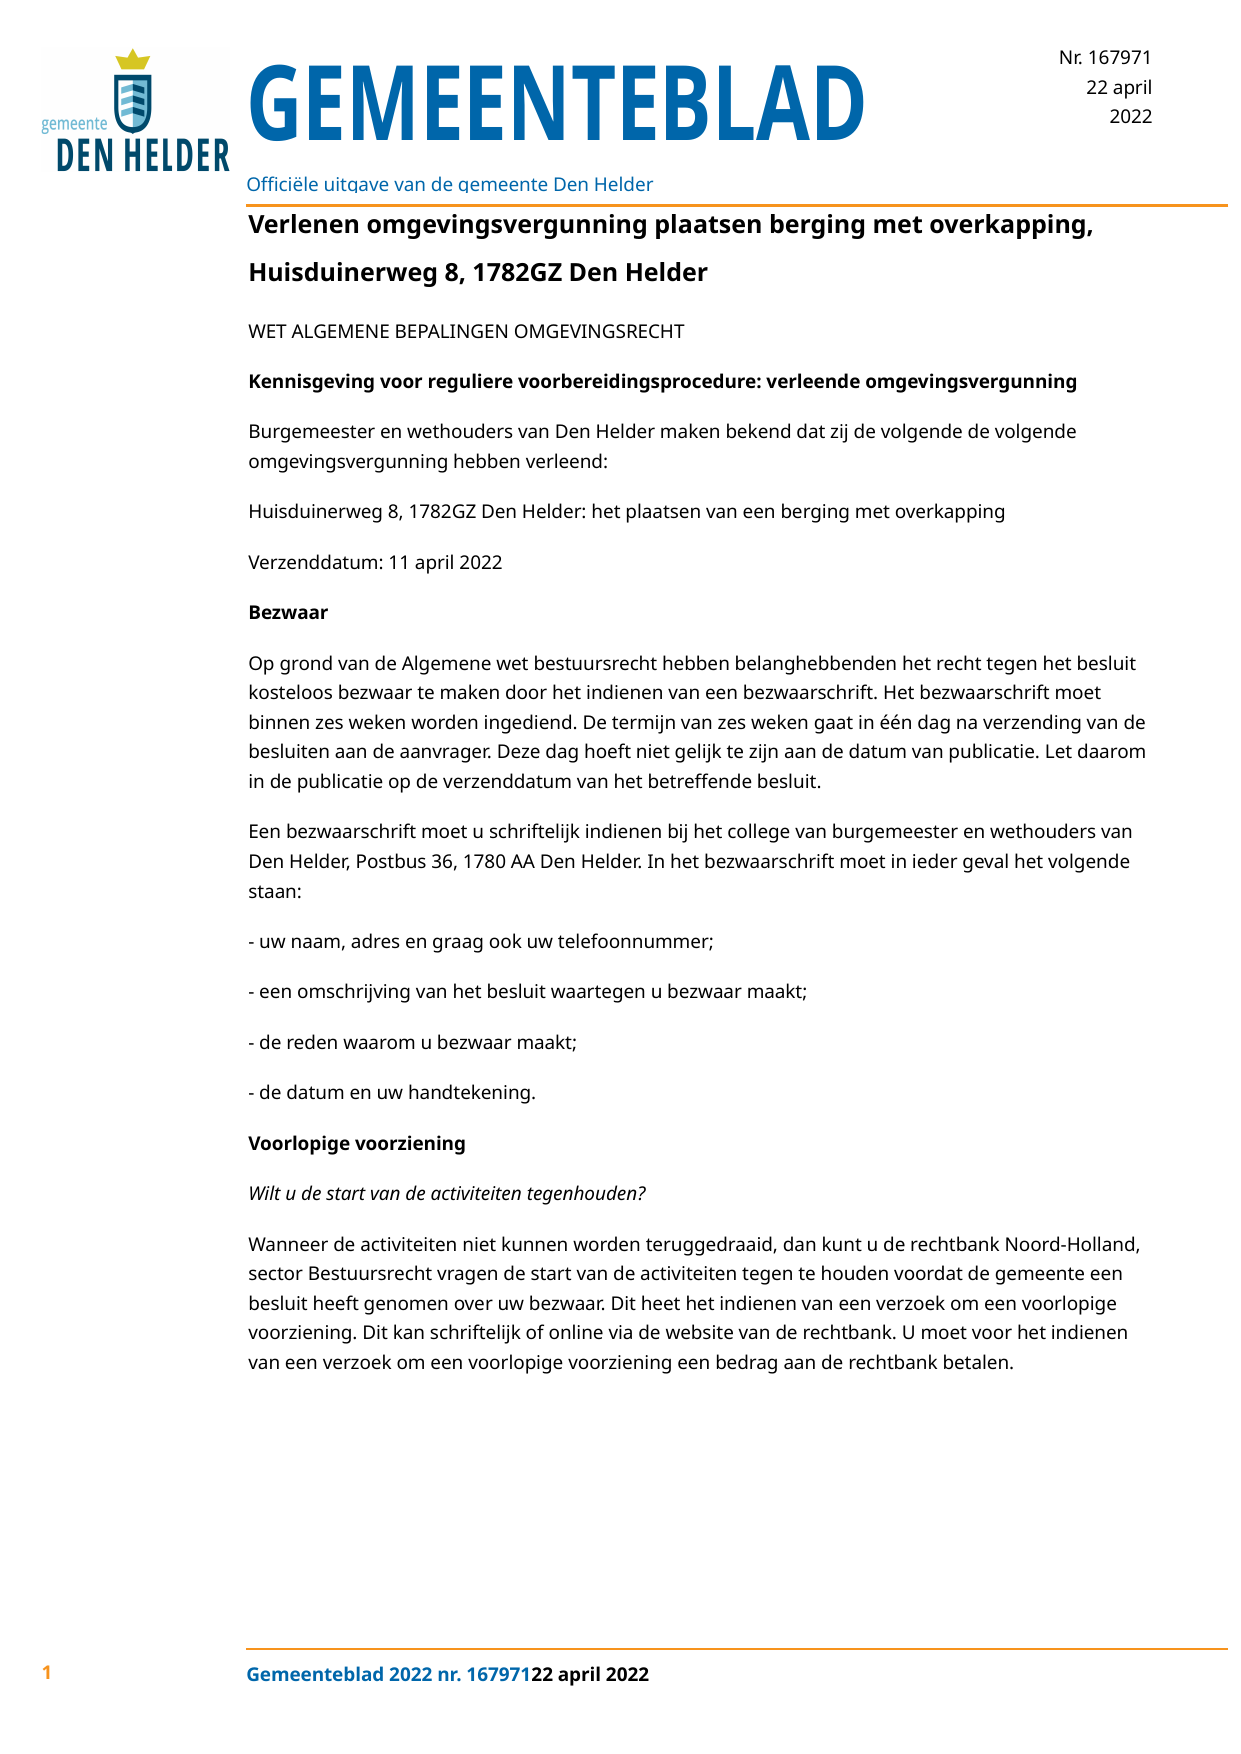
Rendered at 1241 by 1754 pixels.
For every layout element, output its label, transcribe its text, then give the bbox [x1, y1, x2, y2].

text Bezwaar [248, 599, 1152, 625]
text - de reden waarom u bezwaar maakt; [248, 1029, 1152, 1055]
text Voorlopige voorziening [248, 1130, 1152, 1156]
text Verlenen omgevingsvergunning plaatsen berging met overkapping, Huisduinerweg 8, 1782GZ Den Helder [248, 207, 1152, 288]
text - uw naam, adres en graag ook uw telefoonnummer; [248, 928, 1152, 954]
picture [41, 47, 231, 172]
text Wilt u de start van de activiteiten tegenhouden? [248, 1180, 1152, 1206]
text Op grond van de Algemene wet bestuursrecht hebben belanghebbenden het recht tegen het besluit kosteloos bezwaar te maken door het indienen van een bezwaarschrift. Het bezwaarschrift moet binnen zes weken worden ingediend. De termijn van zes weken gaat in één dag na verzending van de besluiten aan de aanvrager. Deze dag hoeft niet gelijk te zijn aan de datum van publicatie. Let daarom in de publicatie op de verzenddatum van het betreffende besluit. [248, 650, 1152, 794]
text Burgemeester en wethouders van Den Helder maken bekend dat zij de volgende de volgende omgevingsvergunning hebben verleend: [248, 419, 1152, 474]
text Verzenddatum: 11 april 2022 [248, 549, 1152, 575]
text Een bezwaarschrift moet u schriftelijk indienen bij het college van burgemeester en wethouders van Den Helder, Postbus 36, 1780 AA Den Helder. In het bezwaarschrift moet in ieder geval het volgende staan: [248, 819, 1152, 904]
text - een omschrijving van het besluit waartegen u bezwaar maakt; [248, 979, 1152, 1004]
picture [63, 144, 68, 165]
text Huisduinerweg 8, 1782GZ Den Helder: het plaatsen van een berging met overkapping [248, 499, 1152, 524]
text WET ALGEMENE BEPALINGEN OMGEVINGSRECHT [248, 318, 1152, 344]
picture [182, 144, 187, 165]
picture [220, 160, 224, 172]
text Kennisgeving voor reguliere voorbereidingsprocedure: verleende omgevingsvergunning [248, 368, 1152, 394]
text - de datum en uw handtekening. [248, 1079, 1152, 1105]
text Wanneer de activiteiten niet kunnen worden teruggedraaid, dan kunt u de rechtbank Noord-Holland, sector Bestuursrecht vragen de start van de activiteiten tegen te houden voordat de gemeente een besluit heeft genomen over uw bezwaar. Dit heet het indienen van een verzoek om een voorlopige voorziening. Dit kan schriftelijk of online via de website van de rechtbank. U moet voor het indienen van een verzoek om een voorlopige voorziening een bedrag aan de rechtbank betalen. [248, 1231, 1152, 1375]
picture [100, 154, 106, 172]
picture [130, 157, 135, 172]
